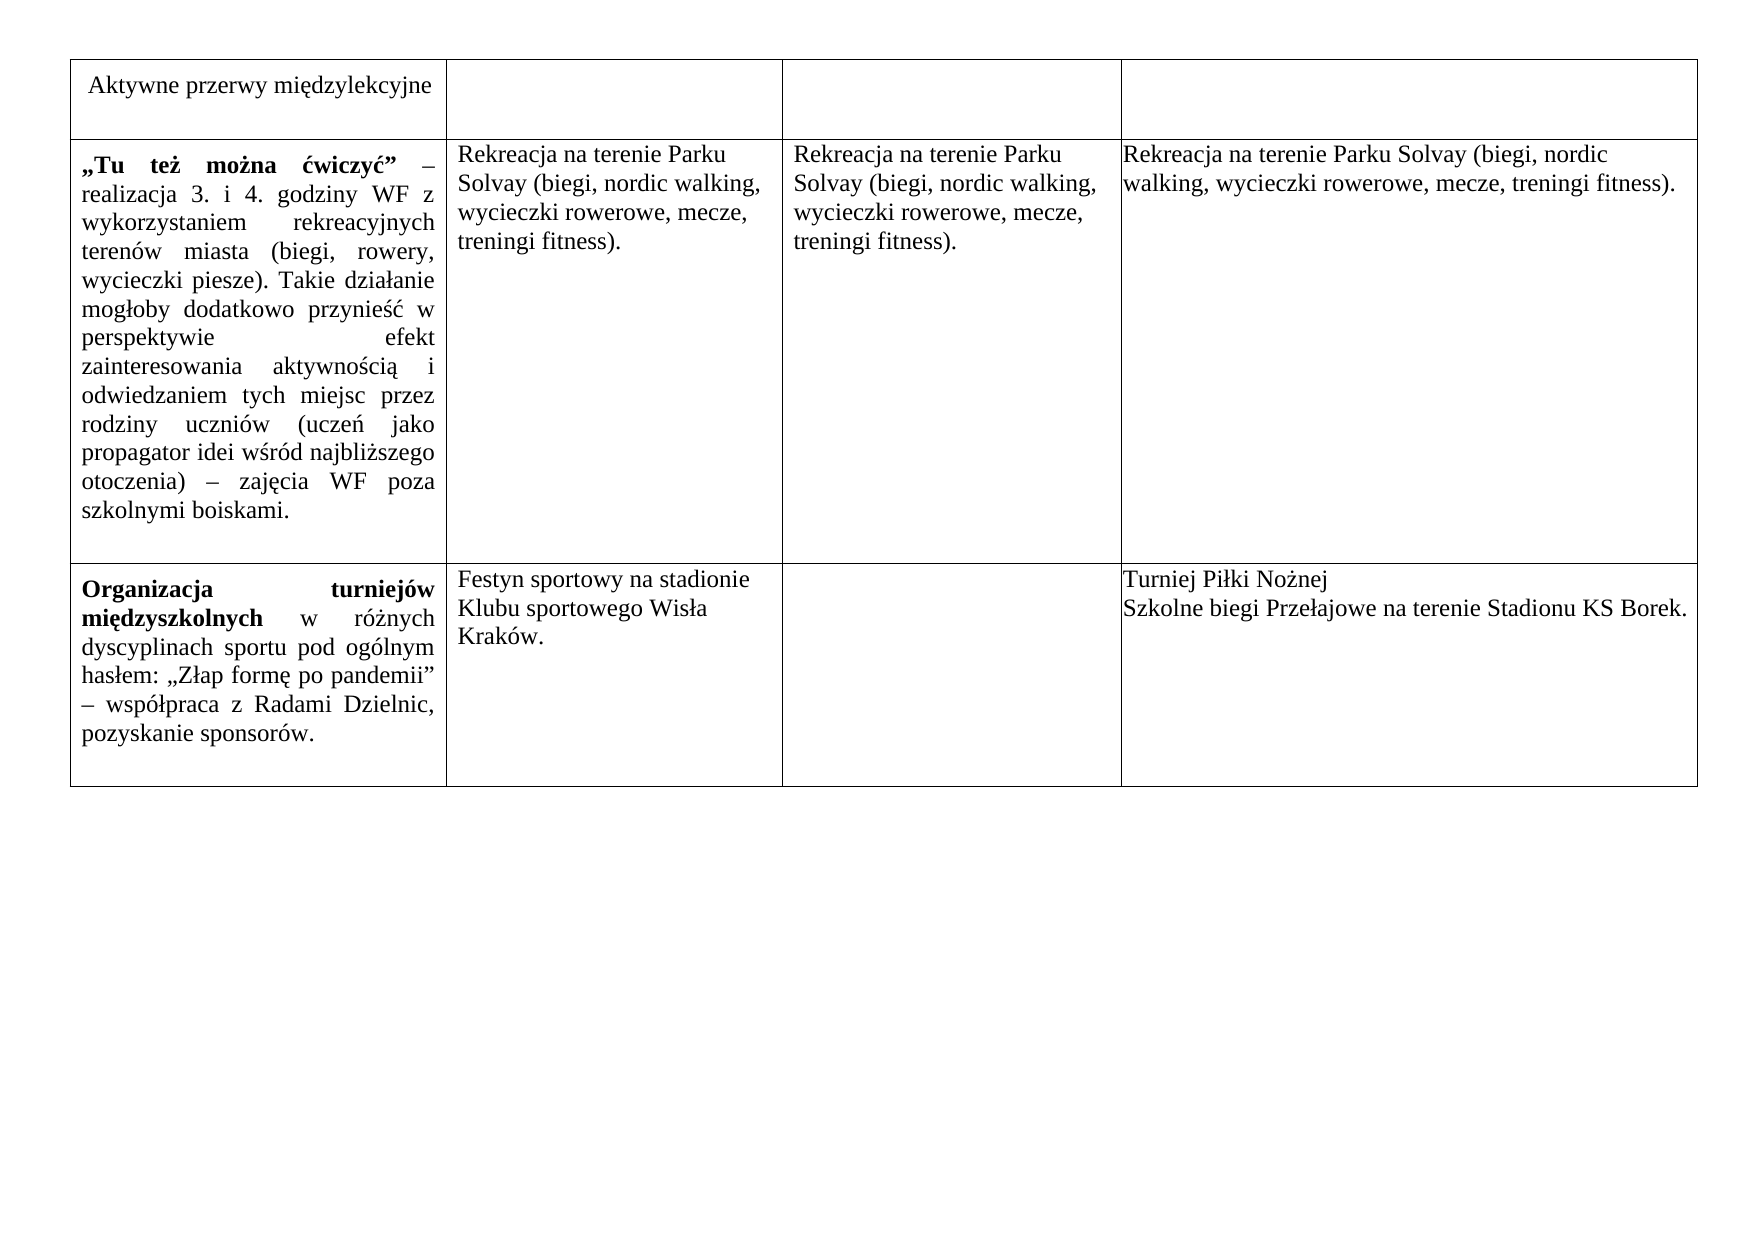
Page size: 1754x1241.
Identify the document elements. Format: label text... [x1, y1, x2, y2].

table_cell Rekreacja na terenie Parku Solvay (biegi, nordic walking, wycieczki rowerowe, mecze, treningi fitness). [783, 140, 1121, 563]
table_cell Turniej Piłki Nożnej Szkolne biegi Przełajowe na terenie Stadionu KS Borek. [1122, 564, 1697, 786]
table_cell [783, 564, 1121, 786]
table_cell [447, 60, 782, 138]
table_cell Organizacja turniejów międzyszkolnych w różnych dyscyplinach sportu pod ogólnym hasłem: „Złap formę po pandemii” – współpraca z Radami Dzielnic, pozyskanie sponsorów. [71, 564, 446, 786]
table_cell [783, 60, 1121, 138]
table_cell [1122, 60, 1697, 138]
table_cell Rekreacja na terenie Parku Solvay (biegi, nordic walking, wycieczki rowerowe, mecze, treningi fitness). [1122, 140, 1697, 563]
table_cell Aktywne przerwy międzylekcyjne [71, 60, 446, 138]
table_cell Festyn sportowy na stadionie Klubu sportowego Wisła Kraków. [447, 564, 782, 786]
table_cell „Tu też można ćwiczyć” – realizacja 3. i 4. godziny WF z wykorzystaniem rekreacyjnych terenów miasta (biegi, rowery, wycieczki piesze). Takie działanie mogłoby dodatkowo przynieść w perspektywie efekt zainteresowania aktywnością i odwiedzaniem tych miejsc przez rodziny uczniów (uczeń jako propagator idei wśród najbliższego otoczenia) – zajęcia WF poza szkolnymi boiskami. [71, 140, 446, 563]
table_cell Rekreacja na terenie Parku Solvay (biegi, nordic walking, wycieczki rowerowe, mecze, treningi fitness). [447, 140, 782, 563]
